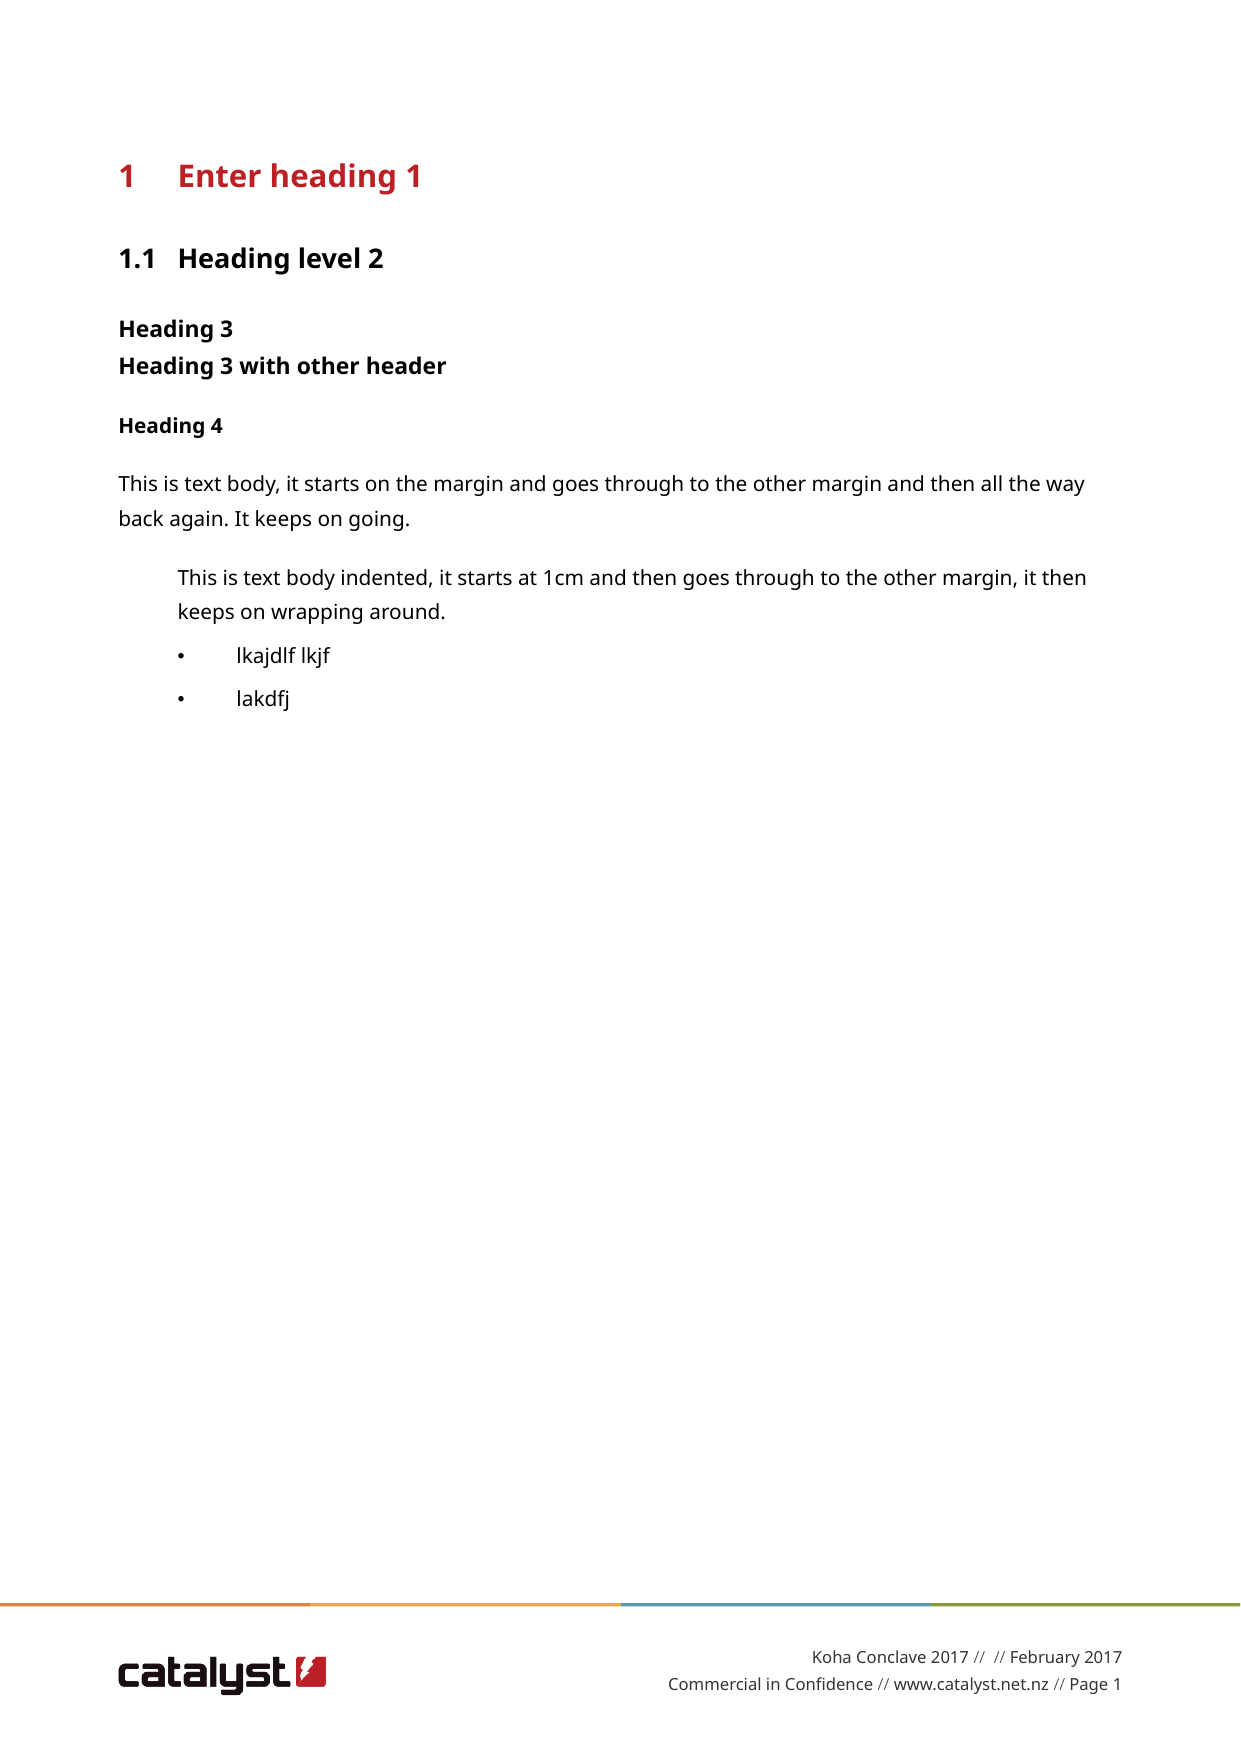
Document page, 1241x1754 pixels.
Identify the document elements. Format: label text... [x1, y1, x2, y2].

text This is text body, it starts on the margin and goes through to the other margin and then all the way back again. It keeps on going. [118, 469, 1122, 533]
subtitle Heading 4 [118, 411, 1122, 440]
subtitle Enter heading 1 [118, 153, 1122, 196]
picture [0, 1603, 1241, 1643]
list lkajdlf lkjf [177, 641, 1122, 669]
picture [0, 1653, 331, 1754]
subtitle Heading level 2 [118, 240, 1122, 277]
text This is text body indented, it starts at 1cm and then goes through to the other margin, it then keeps on wrapping around. [177, 563, 1122, 626]
subtitle Heading 3 with other header [118, 350, 1122, 381]
list lakdfj [177, 684, 1122, 713]
subtitle Heading 3 [118, 313, 1122, 344]
